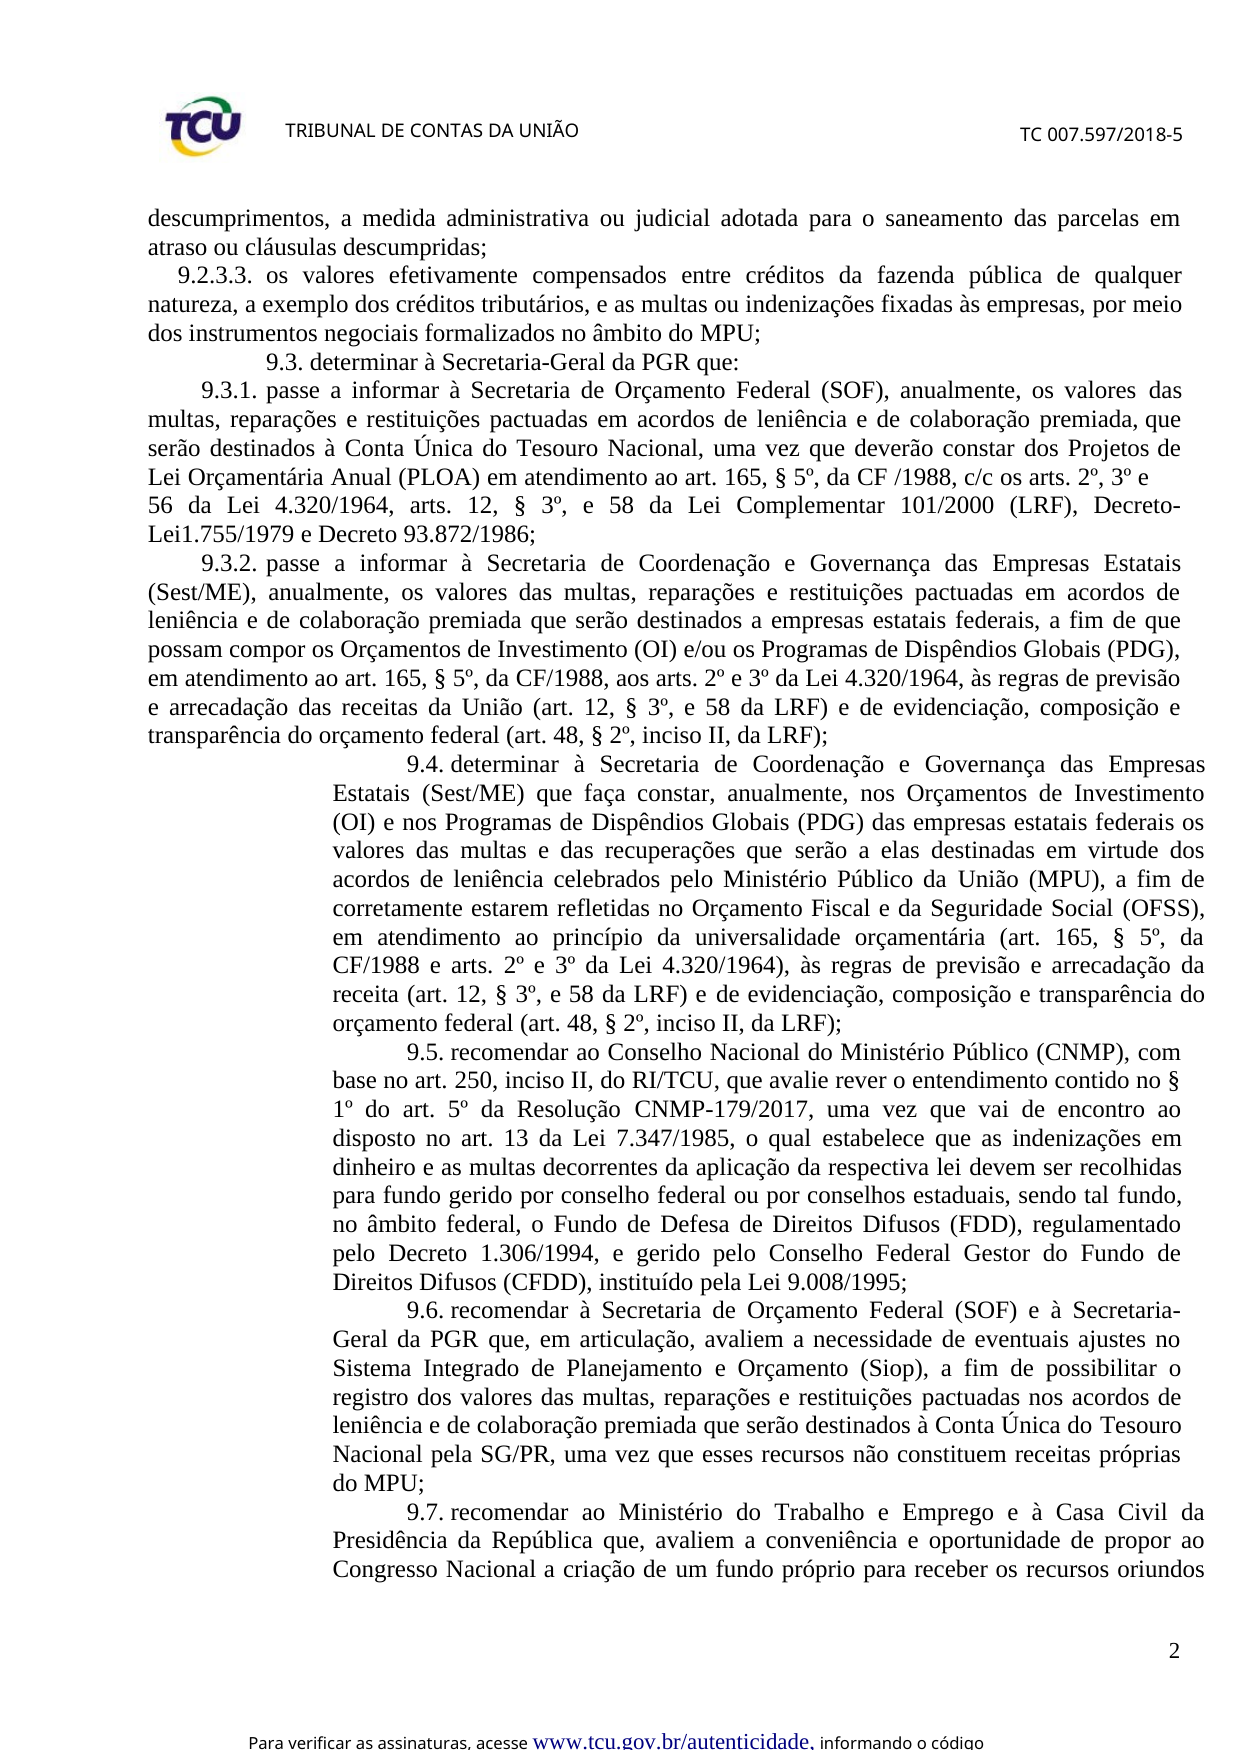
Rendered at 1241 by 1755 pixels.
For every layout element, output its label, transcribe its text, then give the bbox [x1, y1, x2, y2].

list recomendar ao Conselho Nacional do Ministério Público (CNMP), com base no art. 250, inciso II, do RI/TCU, que avalie rever o entendimento contido no § 1º do art. 5º da Resolução CNMP-179/2017, uma vez que vai de encontro ao disposto no art. 13 da Lei 7.347/1985, o qual estabelece que as indenizações em dinheiro e as multas decorrentes da aplicação da respectiva lei devem ser recolhidas para fundo gerido por conselho federal ou por conselhos estaduais, sendo tal fundo, no âmbito federal, o Fundo de Defesa de Direitos Difusos (FDD), regulamentado pelo Decreto 1.306/1994, e gerido pelo Conselho Federal Gestor do Fundo de Direitos Difusos (CFDD), instituído pela Lei 9.008/1995; [288, 1037, 1182, 1296]
list os valores efetivamente compensados entre créditos da fazenda pública de qualquer natureza, a exemplo dos créditos tributários, e as multas ou indenizações fixadas às empresas, por meio dos instrumentos negociais formalizados no âmbito do MPU; [125, 261, 1182, 347]
list passe a informar à Secretaria de Orçamento Federal (SOF), anualmente, os valores das multas, reparações e restituições pactuadas em acordos de leniência e de colaboração premiada, que serão destinados à Conta Única do Tesouro Nacional, uma vez que deverão constar dos Projetos de Lei Orçamentária Anual (PLOA) em atendimento ao art. 165, § 5º, da CF /1988, c/c os arts. 2º, 3º e [125, 376, 1182, 491]
list passe a informar à Secretaria de Coordenação e Governança das Empresas Estatais (Sest/ME), anualmente, os valores das multas, reparações e restituições pactuadas em acordos de leniência e de colaboração premiada que serão destinados a empresas estatais federais, a fim de que possam compor os Orçamentos de Investimento (OI) e/ou os Programas de Dispêndios Globais (PDG), em atendimento ao art. 165, § 5º, da CF/1988, aos arts. 2º e 3º da Lei 4.320/1964, às regras de previsão e arrecadação das receitas da União (art. 12, § 3º, e 58 da LRF) e de evidenciação, composição e transparência do orçamento federal (art. 48, § 2º, inciso II, da LRF); [125, 548, 1182, 749]
text descumprimentos, a medida administrativa ou judicial adotada para o saneamento das parcelas em atraso ou cláusulas descumpridas; [148, 203, 1182, 261]
list determinar à Secretaria de Coordenação e Governança das Empresas Estatais (Sest/ME) que faça constar, anualmente, nos Orçamentos de Investimento (OI) e nos Programas de Dispêndios Globais (PDG) das empresas estatais federais os valores das multas e das recuperações que serão a elas destinadas em virtude dos acordos de leniência celebrados pelo Ministério Público da União (MPU), a fim de corretamente estarem refletidas no Orçamento Fiscal e da Seguridade Social (OFSS), em atendimento ao princípio da universalidade orçamentária (art. 165, § 5º, da CF/1988 e arts. 2º e 3º da Lei 4.320/1964), às regras de previsão e arrecadação da receita (art. 12, § 3º, e 58 da LRF) e de evidenciação, composição e transparência do orçamento federal (art. 48, § 2º, inciso II, da LRF); [288, 749, 1205, 1037]
list recomendar à Secretaria de Orçamento Federal (SOF) e à Secretaria-Geral da PGR que, em articulação, avaliem a necessidade de eventuais ajustes no Sistema Integrado de Planejamento e Orçamento (Siop), a fim de possibilitar o registro dos valores das multas, reparações e restituições pactuadas nos acordos de leniência e de colaboração premiada que serão destinados à Conta Única do Tesouro Nacional pela SG/PR, uma vez que esses recursos não constituem receitas próprias do MPU; [288, 1296, 1182, 1497]
list recomendar ao Ministério do Trabalho e Emprego e à Casa Civil da Presidência da República que, avaliem a conveniência e oportunidade de propor ao Congresso Nacional a criação de um fundo próprio para receber os recursos oriundos [288, 1497, 1205, 1583]
text 56 da Lei 4.320/1964, arts. 12, § 3º, e 58 da Lei Complementar 101/2000 (LRF), Decreto- Lei1.755/1979 e Decreto 93.872/1986; [148, 491, 1182, 548]
list determinar à Secretaria-Geral da PGR que: [266, 347, 1205, 376]
